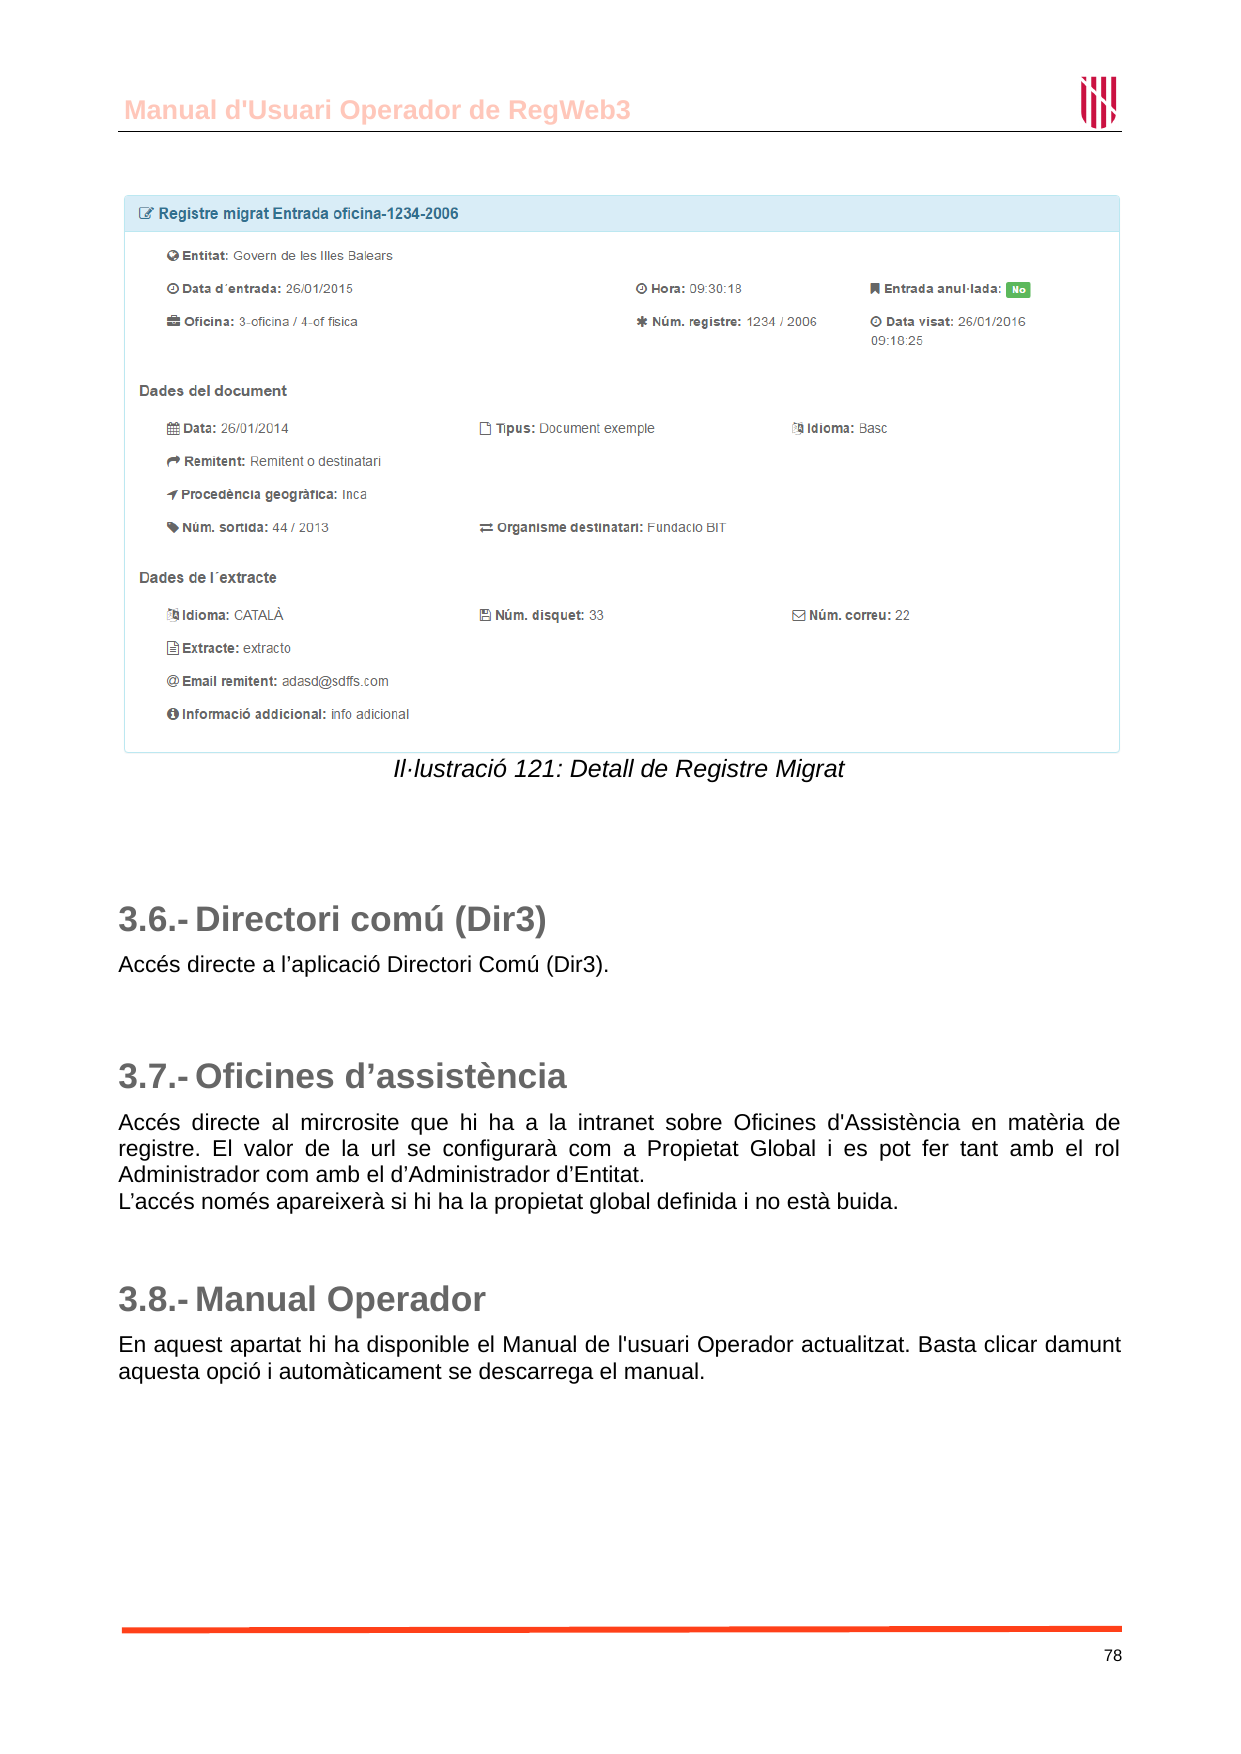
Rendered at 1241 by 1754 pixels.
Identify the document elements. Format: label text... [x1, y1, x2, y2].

subtitle Manual Operador [118, 1278, 1122, 1319]
text Il·lustració 121: Detall de Registre Migrat [118, 754, 1122, 782]
text L’accés només apareixerà si hi ha la propietat global definida i no està buida. [118, 1188, 1122, 1214]
text Accés directe a l’aplicació Directori Comú (Dir3). [118, 951, 1122, 978]
text Accés directe al mircrosite que hi ha a la intranet sobre Oficines d'Assistència en matèria de registre. El valor de la url se configurarà com a Propietat Global i es pot fer tant amb el rol Administrador com amb el d’Administrador d’Entitat. [118, 1109, 1122, 1188]
subtitle Directori comú (Dir3) [118, 898, 1122, 939]
picture [1078, 74, 1119, 130]
text En aquest apartat hi ha disponible el Manual de l'usuari Operador actualitzat. Basta clicar damunt aquesta opció i automàticament se descarrega el manual. [118, 1331, 1122, 1384]
subtitle Oficines d’assistència [118, 1056, 1122, 1096]
